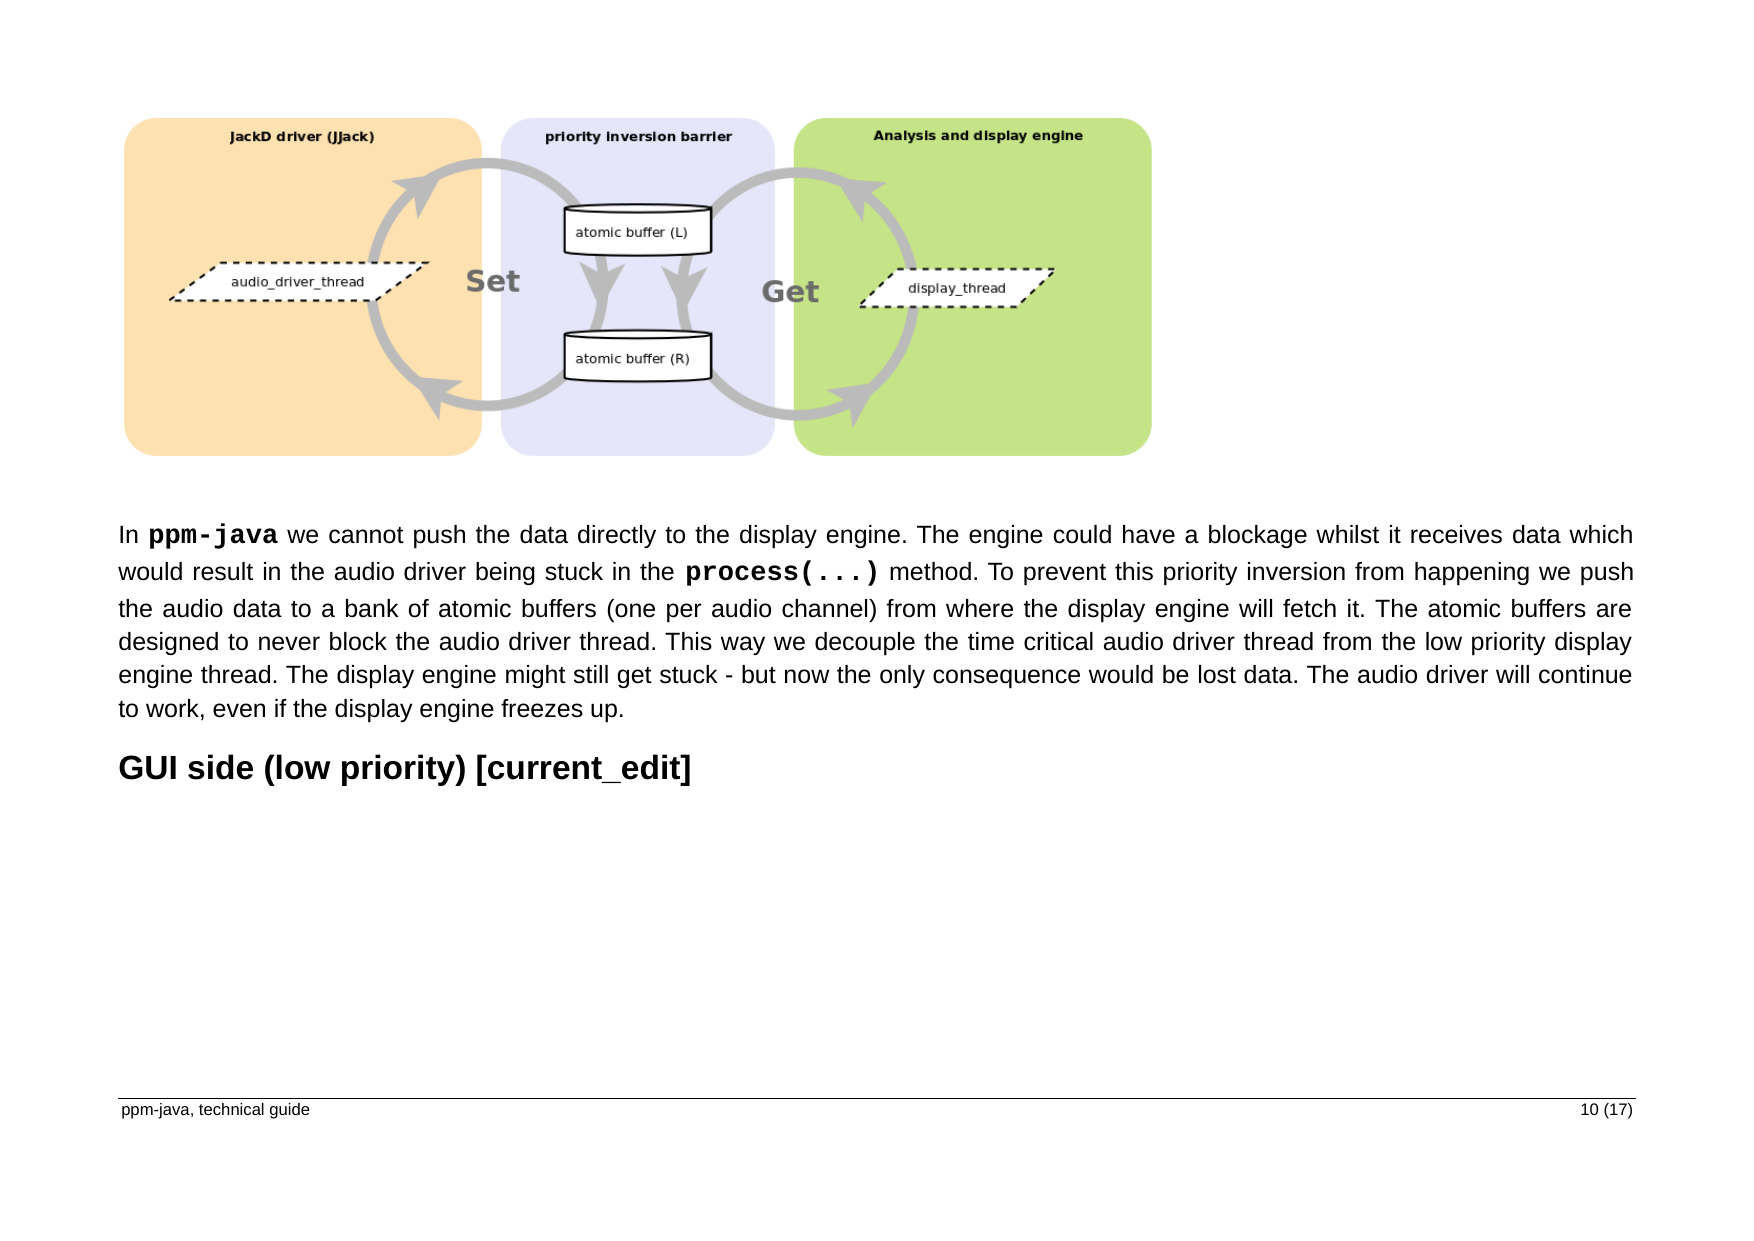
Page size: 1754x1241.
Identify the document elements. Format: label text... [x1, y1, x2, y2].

text In ppm-java we cannot push the data directly to the display engine. The engine could have a blockage whilst it receives data which would result in the audio driver being stuck in the process(...) method. To prevent this priority inversion from happening we push the audio data to a bank of atomic buffers (one per audio channel) from where the display engine will fetch it. The atomic buffers are designed to never block the audio driver thread. This way we decouple the time critical audio driver thread from the low priority display engine thread. The display engine might still get stuck - but now the only consequence would be lost data. The audio driver will continue to work, even if the display engine freezes up. [118, 457, 1636, 723]
subtitle GUI side (low priority) [current_edit] [118, 749, 1636, 787]
picture [124, 118, 1155, 457]
